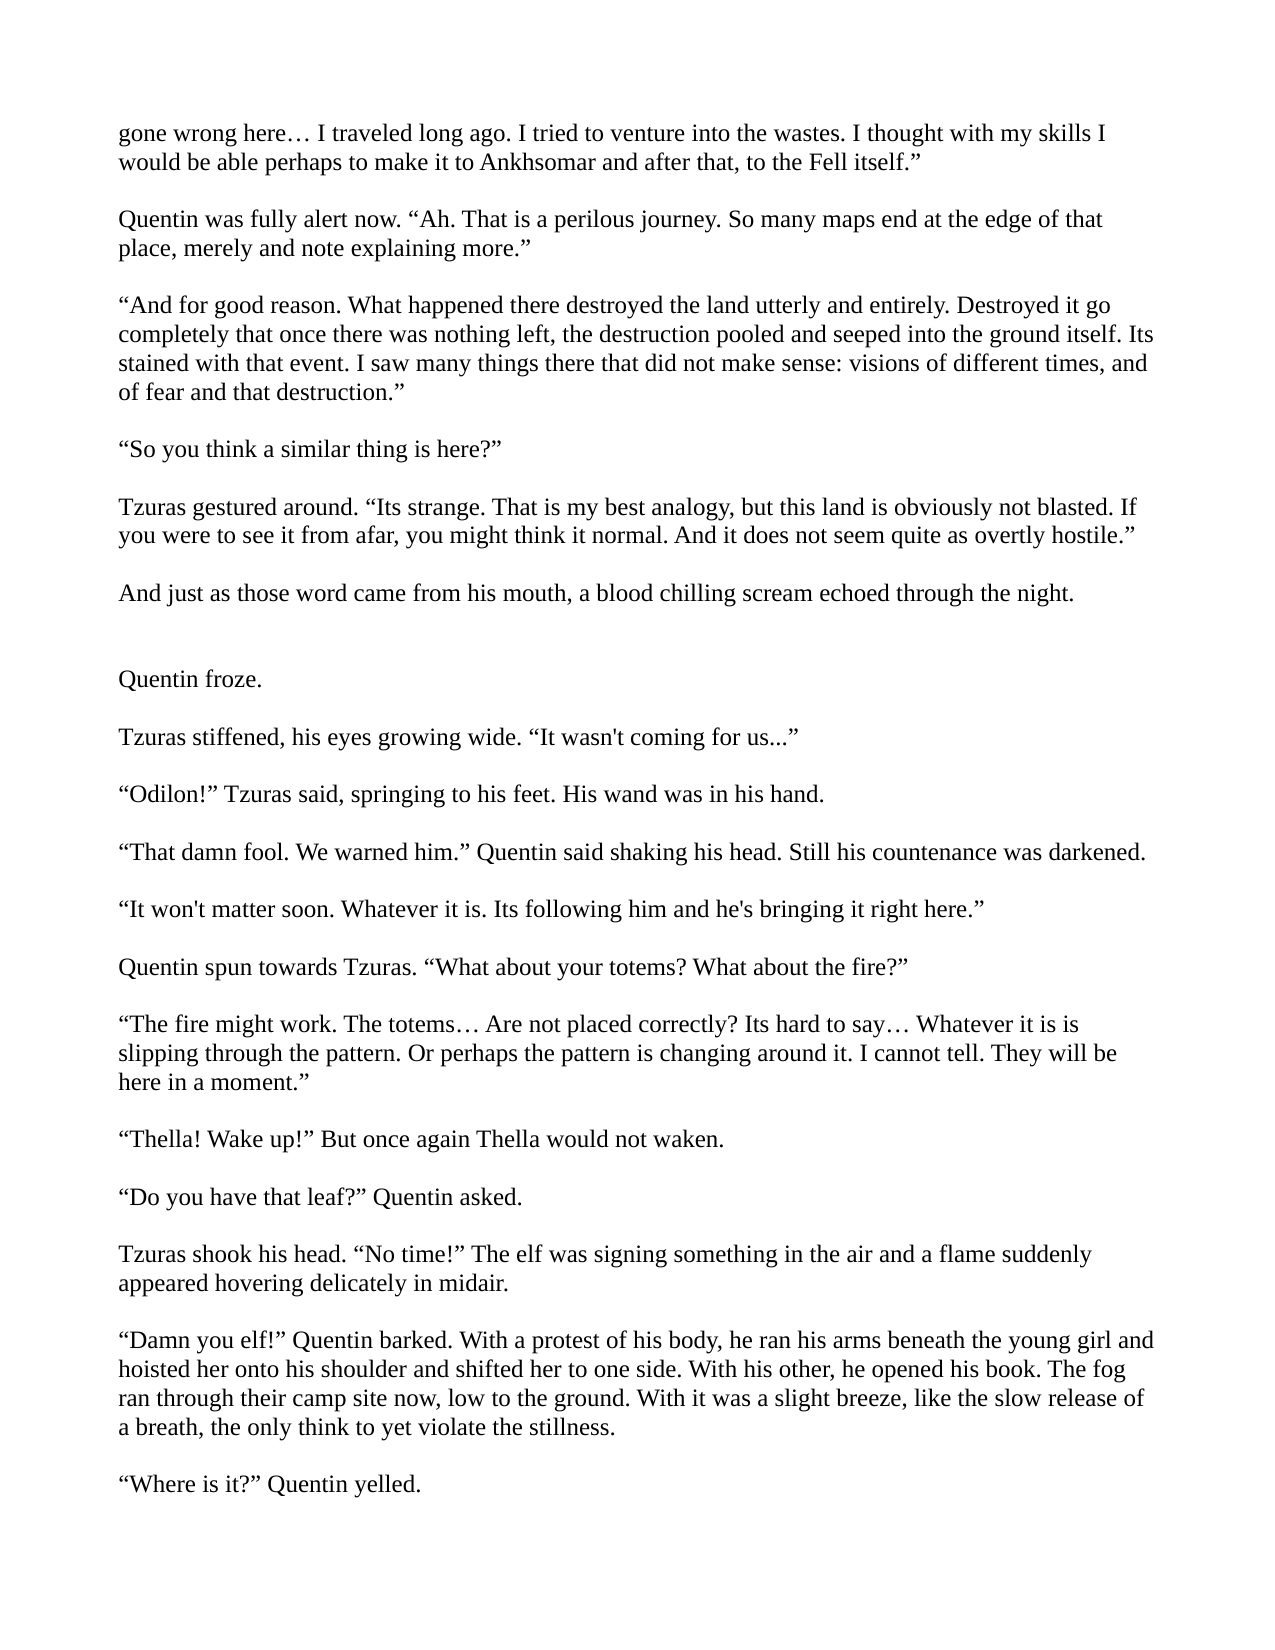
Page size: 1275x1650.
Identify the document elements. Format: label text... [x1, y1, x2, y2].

text Quentin spun towards Tzuras. “What about your totems? What about the fire?” [118, 952, 1157, 981]
text And just as those word came from his mouth, a blood chilling scream echoed through the night. [118, 578, 1157, 607]
text “Do you have that leaf?” Quentin asked. [118, 1182, 1157, 1211]
text “Odilon!” Tzuras said, springing to his feet. His wand was in his hand. [118, 779, 1157, 808]
text “And for good reason. What happened there destroyed the land utterly and entirely. Destroyed it go completely that once there was nothing left, the destruction pooled and seeped into the ground itself. Its stained with that event. I saw many things there that did not make sense: visions of different times, and of fear and that destruction.” [118, 291, 1157, 406]
text “Thella! Wake up!” But once again Thella would not waken. [118, 1124, 1157, 1153]
text “Damn you elf!” Quentin barked. With a protest of his body, he ran his arms beneath the young girl and hoisted her onto his shoulder and shifted her to one side. With his other, he opened his book. The fog ran through their camp site now, low to the ground. With it was a slight breeze, like the slow release of a breath, the only think to yet violate the stillness. [118, 1326, 1157, 1441]
text Tzuras shook his head. “No time!” The elf was signing something in the air and a flame suddenly appeared hovering delicately in midair. [118, 1239, 1157, 1297]
text “It won't matter soon. Whatever it is. Its following him and he's bringing it right here.” [118, 894, 1157, 923]
text Tzuras gestured around. “Its strange. That is my best analogy, but this land is obviously not blasted. If you were to see it from afar, you might think it normal. And it does not seem quite as overtly hostile.” [118, 492, 1157, 549]
text “Where is it?” Quentin yelled. [118, 1469, 1157, 1498]
text Quentin froze. [118, 664, 1157, 693]
text gone wrong here… I traveled long ago. I tried to venture into the wastes. I thought with my skills I would be able perhaps to make it to Ankhsomar and after that, to the Fell itself.” [118, 118, 1157, 176]
text “The fire might work. The totems… Are not placed correctly? Its hard to say… Whatever it is is slipping through the pattern. Or perhaps the pattern is changing around it. I cannot tell. They will be here in a moment.” [118, 1009, 1157, 1096]
text “That damn fool. We warned him.” Quentin said shaking his head. Still his countenance was darkened. [118, 837, 1157, 866]
text “So you think a similar thing is here?” [118, 434, 1157, 463]
text Tzuras stiffened, his eyes growing wide. “It wasn't coming for us...” [118, 722, 1157, 751]
text Quentin was fully alert now. “Ah. That is a perilous journey. So many maps end at the edge of that place, merely and note explaining more.” [118, 204, 1157, 262]
